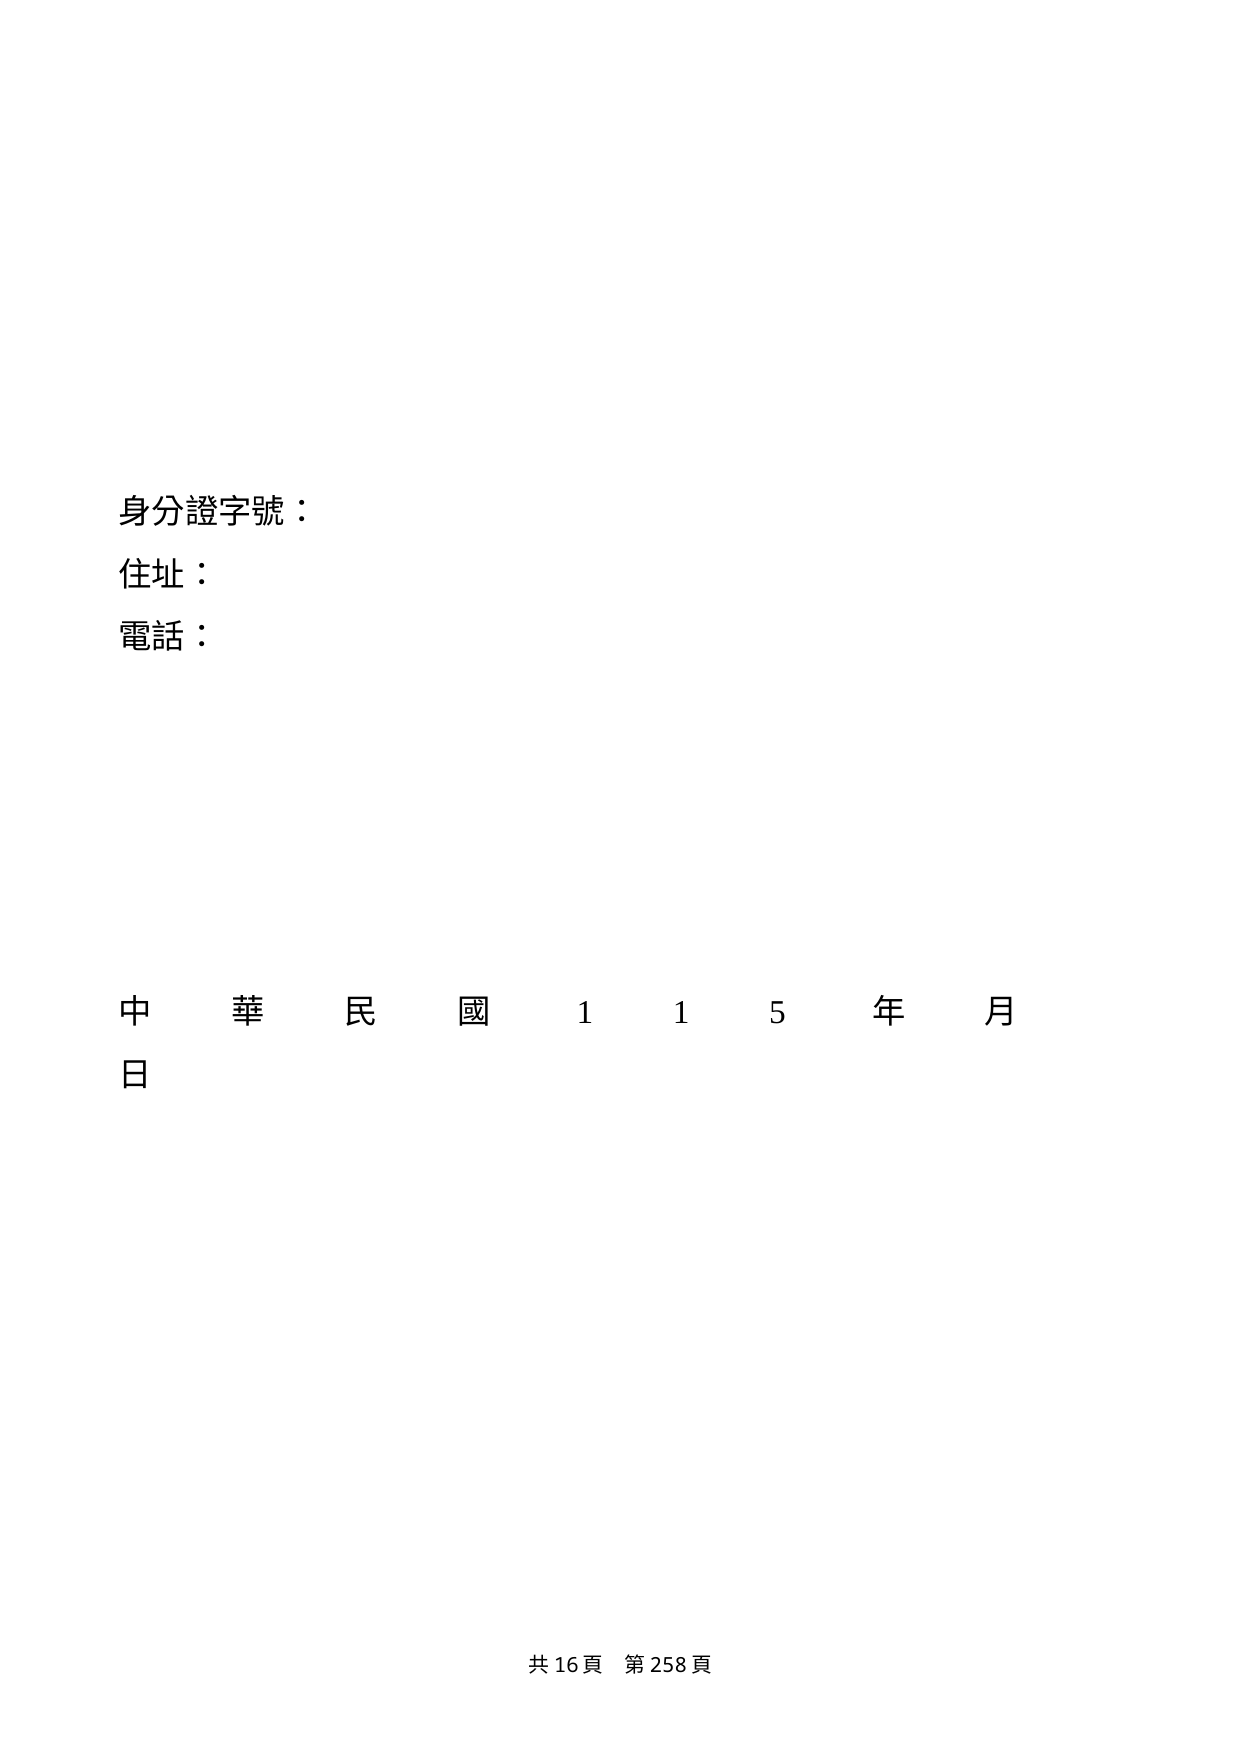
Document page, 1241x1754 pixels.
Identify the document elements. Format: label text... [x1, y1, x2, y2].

text 身分證字號： [118, 468, 1122, 530]
text 中華民國115年月日 [118, 968, 1122, 1093]
text 電話： [118, 593, 1122, 655]
text 住址： [118, 530, 1122, 593]
